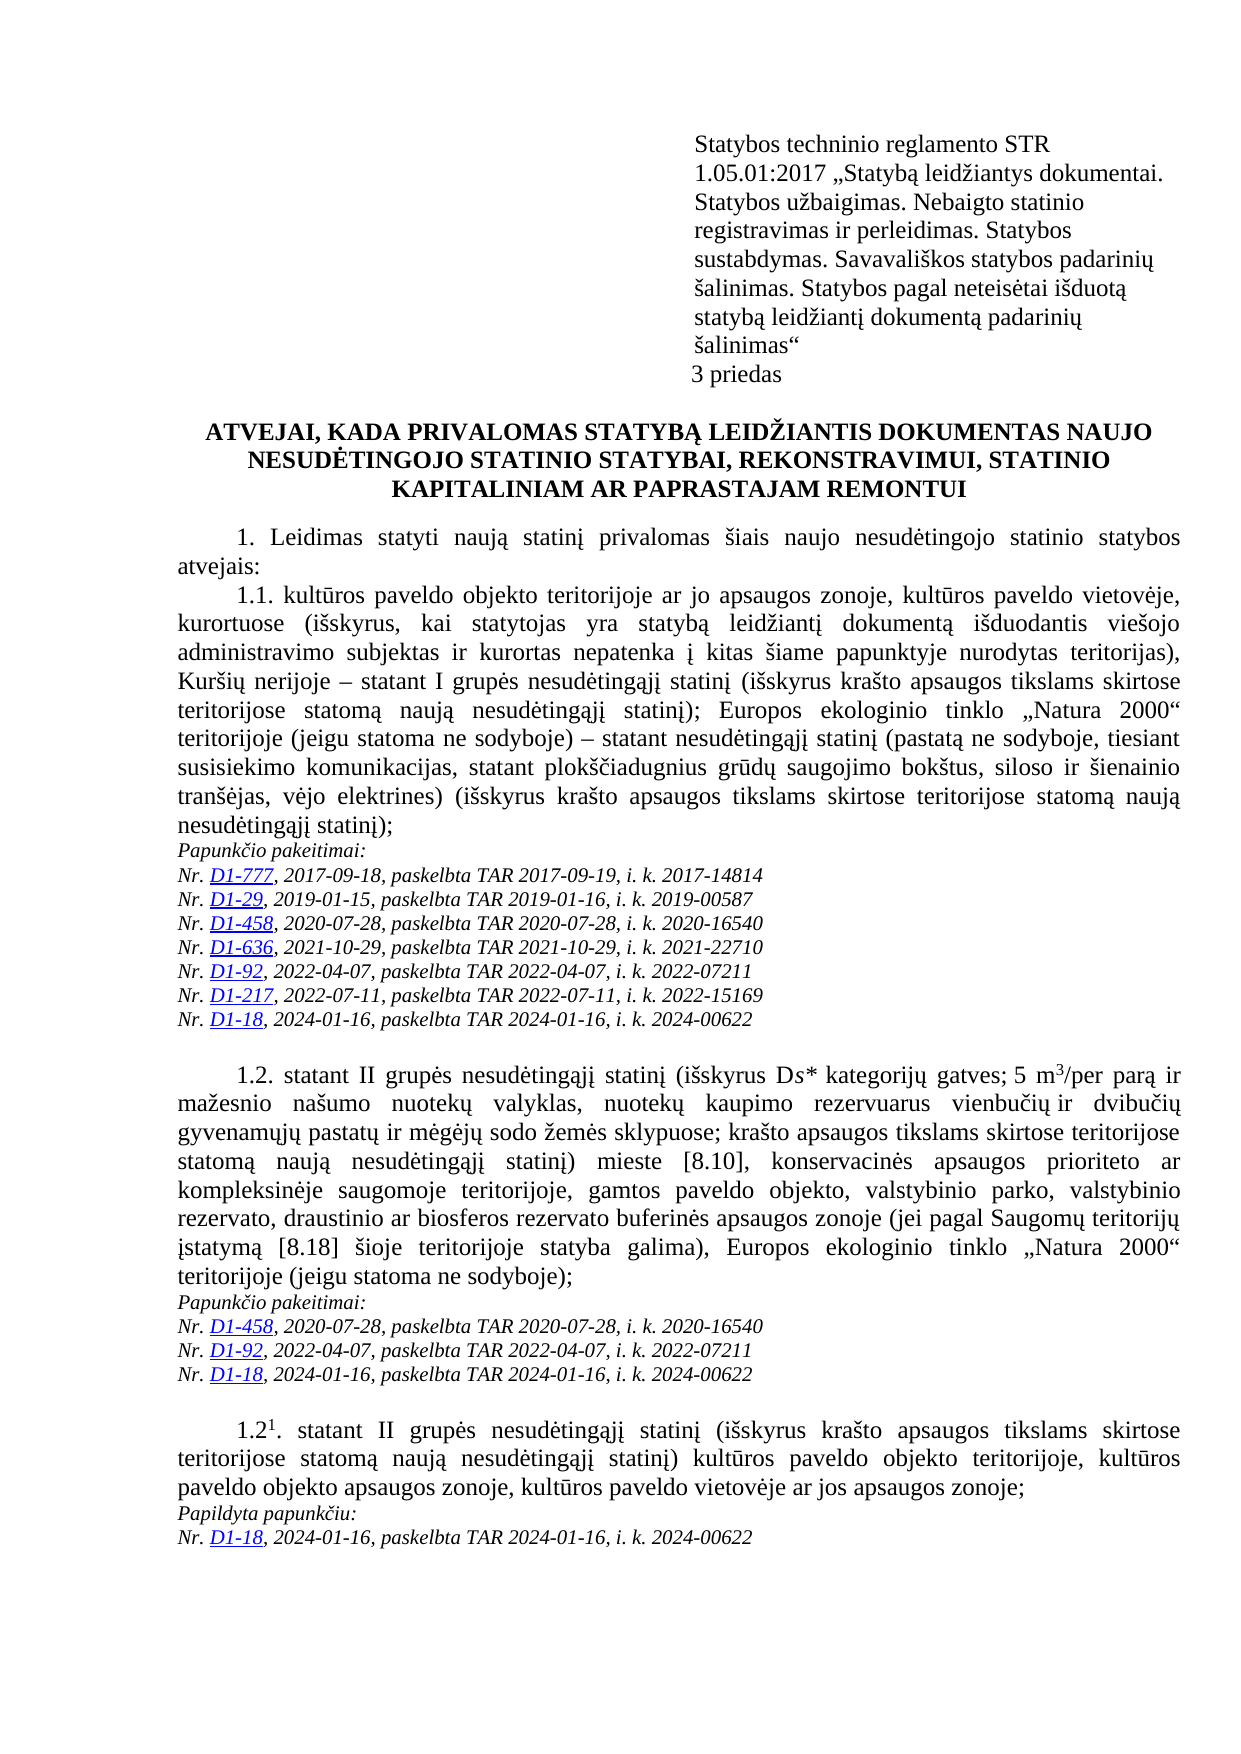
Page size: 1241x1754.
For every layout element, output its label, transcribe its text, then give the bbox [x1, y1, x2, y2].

text Statybos užbaigimas. Nebaigto statinio [694, 187, 1181, 216]
text Nr. D1-458, 2020-07-28, paskelbta TAR 2020-07-28, i. k. 2020-16540 [177, 1314, 1181, 1338]
text Statybos techninio reglamento STR [694, 129, 1181, 158]
text 1.1. kultūros paveldo objekto teritorijoje ar jo apsaugos zonoje, kultūros paveldo vietovėje, kurortuose (išskyrus, kai statytojas yra statybą leidžiantį dokumentą išduodantis viešojo administravimo subjektas ir kurortas nepatenka į kitas šiame papunktyje nurodytas teritorijas), Kuršių nerijoje – statant I grupės nesudėtingąjį statinį (išskyrus krašto apsaugos tikslams skirtose teritorijose statomą naują nesudėtingąjį statinį); Europos ekologinio tinklo „Natura 2000“ teritorijoje (jeigu statoma ne sodyboje) – statant nesudėtingąjį statinį (pastatą ne sodyboje, tiesiant susisiekimo komunikacijas, statant plokščiadugnius grūdų saugojimo bokštus, siloso ir šienainio tranšėjas, vėjo elektrines) (išskyrus krašto apsaugos tikslams skirtose teritorijose statomą naują nesudėtingąjį statinį); [177, 580, 1181, 838]
text Nr. D1-18, 2024-01-16, paskelbta TAR 2024-01-16, i. k. 2024-00622 [177, 1007, 1181, 1031]
text Nr. D1-458, 2020-07-28, paskelbta TAR 2020-07-28, i. k. 2020-16540 [177, 911, 1181, 935]
text Papunkčio pakeitimai: [177, 838, 1181, 862]
text Nr. D1-18, 2024-01-16, paskelbta TAR 2024-01-16, i. k. 2024-00622 [177, 1362, 1181, 1386]
text ATVEJAI, KADA PRIVALOMAS STATYBĄ LEIDŽIANTIS DOKUMENTAS naujo nesudėtingojo statinio statybai, rekonstravimui, statinio kapitaliniam ar paprastajam remontui [177, 417, 1181, 503]
text 3 priedas [673, 359, 1181, 388]
text 1.2. statant II grupės nesudėtingąjį statinį (išskyrus Ds* kategorijų gatves; 5 m3/per parą ir mažesnio našumo nuotekų valyklas, nuotekų kaupimo rezervuarus vienbučių ir dvibučių gyvenamųjų pastatų ir mėgėjų sodo žemės sklypuose; krašto apsaugos tikslams skirtose teritorijose statomą naują nesudėtingąjį statinį) mieste [8.10], konservacinės apsaugos prioriteto ar kompleksinėje saugomoje teritorijoje, gamtos paveldo objekto, valstybinio parko, valstybinio rezervato, draustinio ar biosferos rezervato buferinės apsaugos zonoje (jei pagal Saugomų teritorijų įstatymą [8.18] šioje teritorijoje statyba galima), Europos ekologinio tinklo „Natura 2000“ teritorijoje (jeigu statoma ne sodyboje); [177, 1060, 1181, 1290]
text Nr. D1-18, 2024-01-16, paskelbta TAR 2024-01-16, i. k. 2024-00622 [177, 1525, 1181, 1549]
text Papildyta papunkčiu: [177, 1501, 1181, 1525]
text Papunkčio pakeitimai: [177, 1290, 1181, 1314]
text Nr. D1-777, 2017-09-18, paskelbta TAR 2017-09-19, i. k. 2017-14814 [177, 862, 1181, 887]
text statybą leidžiantį dokumentą padarinių [694, 302, 1181, 331]
text šalinimas. Statybos pagal neteisėtai išduotą [694, 273, 1181, 302]
text šalinimas“ [694, 331, 1181, 359]
text sustabdymas. Savavališkos statybos padarinių [694, 244, 1181, 273]
text 1. Leidimas statyti naują statinį privalomas šiais naujo nesudėtingojo statinio statybos atvejais: [177, 522, 1181, 580]
text Nr. D1-636, 2021-10-29, paskelbta TAR 2021-10-29, i. k. 2021-22710 [177, 935, 1181, 959]
text Nr. D1-92, 2022-04-07, paskelbta TAR 2022-04-07, i. k. 2022-07211 [177, 959, 1181, 983]
text 1.05.01:2017 „Statybą leidžiantys dokumentai. [694, 158, 1181, 187]
text Nr. D1-217, 2022-07-11, paskelbta TAR 2022-07-11, i. k. 2022-15169 [177, 983, 1181, 1007]
text Nr. D1-92, 2022-04-07, paskelbta TAR 2022-04-07, i. k. 2022-07211 [177, 1338, 1181, 1362]
text 1.21. statant II grupės nesudėtingąjį statinį (išskyrus krašto apsaugos tikslams skirtose teritorijose statomą naują nesudėtingąjį statinį) kultūros paveldo objekto teritorijoje, kultūros paveldo objekto apsaugos zonoje, kultūros paveldo vietovėje ar jos apsaugos zonoje; [177, 1415, 1181, 1501]
text Nr. D1-29, 2019-01-15, paskelbta TAR 2019-01-16, i. k. 2019-00587 [177, 887, 1181, 911]
text registravimas ir perleidimas. Statybos [694, 216, 1181, 244]
